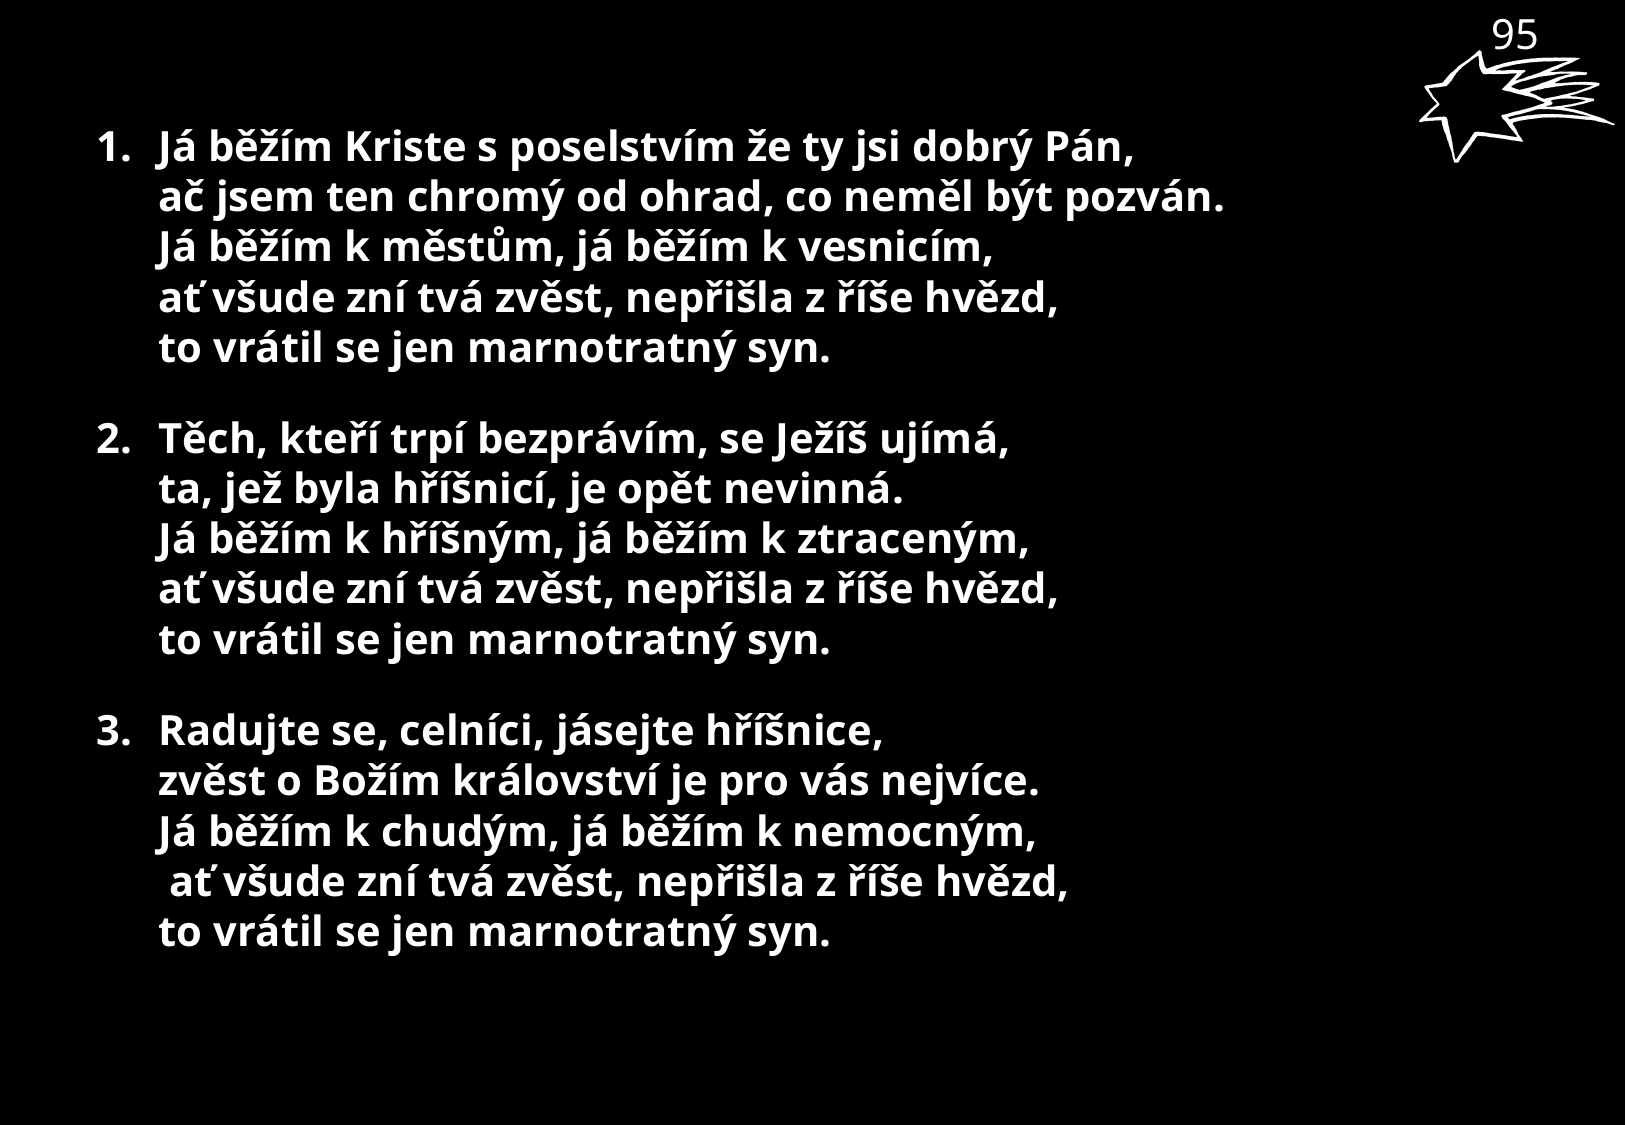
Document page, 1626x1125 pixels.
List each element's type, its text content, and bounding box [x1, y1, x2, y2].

list Já běžím Kriste s poselstvím že ty jsi dobrý Pán, ač jsem ten chromý od ohrad, co neměl být pozván. Já běžím k městům, já běžím k vesnicím, ať všude zní tvá zvěst, nepřišla z říše hvězd, to vrátil se jen marnotratný syn. Těch, kteří trpí bezprávím, se Ježíš ujímá, ta, jež byla hříšnicí, je opět nevinná. Já běžím k hříšným, já běžím k ztraceným, ať všude zní tvá zvěst, nepřišla z říše hvězd, to vrátil se jen marnotratný syn. Radujte se, celníci, jásejte hříšnice, zvěst o Božím království je pro vás nejvíce. Já běžím k chudým, já běžím k nemocným, ať všude zní tvá zvěst, nepřišla z říše hvězd, to vrátil se jen marnotratný syn. [81, 112, 1544, 1101]
text_box 95 [1405, 0, 1626, 66]
